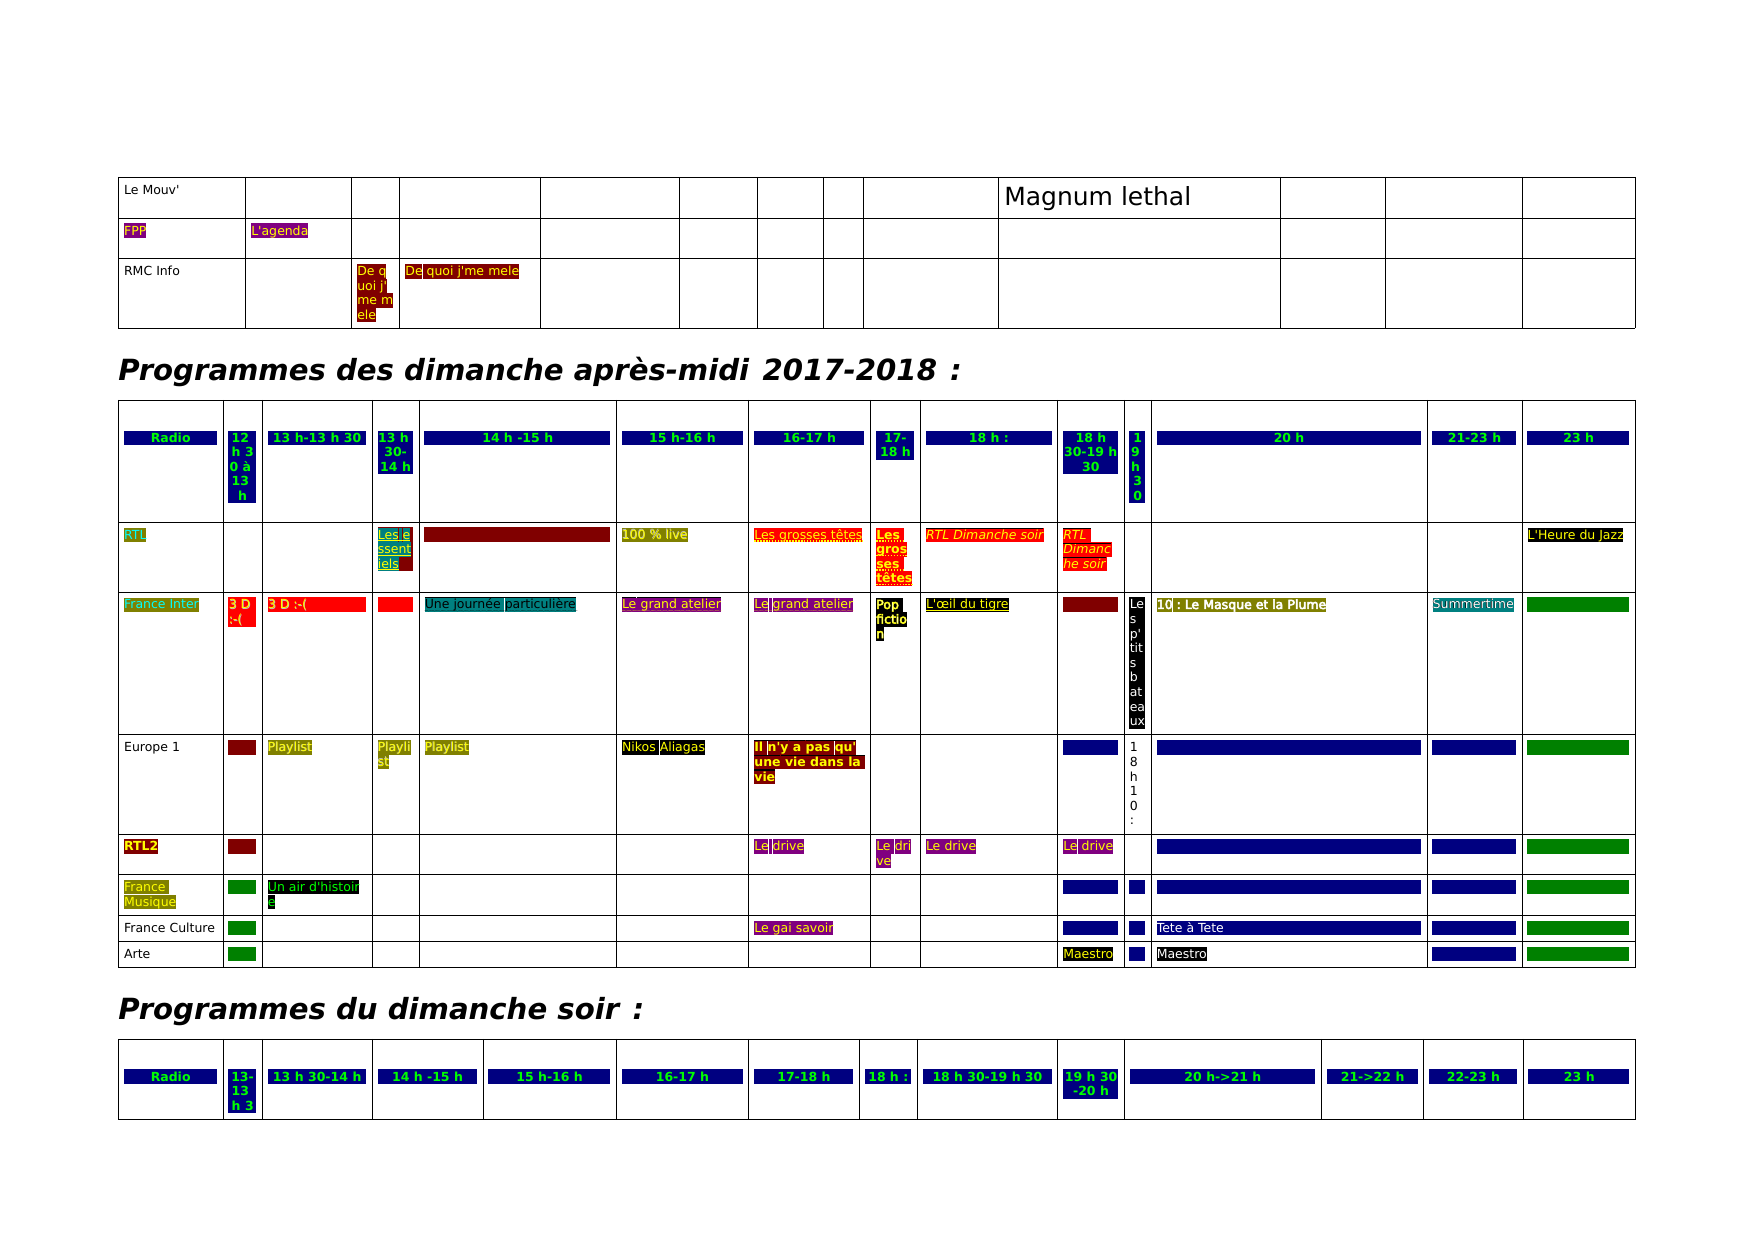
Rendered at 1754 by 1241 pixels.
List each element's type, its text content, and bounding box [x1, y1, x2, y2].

table_cell [1281, 259, 1385, 328]
table_cell De quoi j'me mele [352, 259, 399, 328]
table_cell [758, 259, 823, 328]
table_cell Le grand atelier [749, 593, 870, 734]
table_cell [1152, 835, 1427, 874]
table_cell [1386, 178, 1522, 217]
table_cell [541, 178, 679, 217]
table_cell [263, 916, 372, 941]
table_cell [1058, 735, 1124, 833]
table_header 13 h 30-14 h [263, 1040, 372, 1119]
table_cell [1523, 875, 1635, 915]
table_header 18 h 30-19 h 30 [1058, 401, 1124, 522]
table_cell Nikos Aliagas [617, 735, 748, 833]
table_cell Magnum lethal [999, 178, 1280, 217]
table_cell [224, 916, 262, 941]
table_cell [420, 523, 616, 592]
table_header 20 h->21 h [1125, 1040, 1321, 1119]
table_cell [224, 875, 262, 915]
table_cell Le gai savoir [749, 916, 870, 941]
table_cell [921, 875, 1057, 915]
table_cell [420, 875, 616, 915]
table_cell France Culture [119, 916, 223, 941]
table_cell Maestro [1152, 942, 1427, 967]
table_cell [1058, 916, 1124, 941]
table_cell FPP [119, 219, 245, 258]
table_cell Le grand atelier [617, 593, 748, 734]
table_cell Les p'tits bateaux [1125, 593, 1151, 734]
table_cell [263, 942, 372, 967]
table_cell [864, 259, 998, 328]
table_cell [617, 875, 748, 915]
table_cell [1523, 835, 1635, 874]
table_cell [680, 178, 757, 217]
table_header 20 h [1152, 401, 1427, 522]
table_cell [1152, 735, 1427, 833]
table_cell 100 % live [617, 523, 748, 592]
table_cell 10 : Le Masque et la Plume [1152, 593, 1427, 734]
table_cell [871, 942, 920, 967]
table_cell L'Heure du Jazz [1523, 523, 1635, 592]
table_cell [541, 219, 679, 258]
subtitle Programmes du dimanche soir : [118, 992, 1636, 1026]
table_cell [1523, 219, 1635, 258]
table_cell [1125, 916, 1151, 941]
table_cell [224, 735, 262, 833]
table_cell [263, 523, 372, 592]
table_cell Le drive [1058, 835, 1124, 874]
subtitle Programmes des dimanche après-midi 2017-2018 : [118, 353, 1636, 387]
table_header 12 h 30 à 13 h [224, 401, 262, 522]
table_cell 3 D :-( [263, 593, 372, 734]
table_cell RMC Info [119, 259, 245, 328]
table_cell [921, 735, 1057, 833]
table_cell [1428, 735, 1522, 833]
table_cell [224, 942, 262, 967]
table_cell [246, 259, 351, 328]
table_cell [420, 916, 616, 941]
table_header 16-17 h [749, 401, 870, 522]
table_cell [1386, 219, 1522, 258]
table_header 13 h 30-14 h [373, 401, 419, 522]
table_cell [871, 735, 920, 833]
table_cell [864, 219, 998, 258]
table_header 13-13 h 3 [224, 1040, 262, 1119]
table_cell [1523, 735, 1635, 833]
table_header 17-18 h [871, 401, 920, 522]
table_cell [1428, 916, 1522, 941]
table_cell [824, 259, 863, 328]
table_cell [871, 916, 920, 941]
table_cell De quoi j'me mele [400, 259, 540, 328]
table_header Radio [119, 401, 223, 522]
table_cell RTL [119, 523, 223, 592]
table_cell [921, 942, 1057, 967]
table_cell [246, 178, 351, 217]
table_cell [617, 942, 748, 967]
table_cell Une journée particulière [420, 593, 616, 734]
table_cell [373, 835, 419, 874]
table_cell Il n'y a pas qu'une vie dans la vie [749, 735, 870, 833]
table_cell Pop fiction [871, 593, 920, 734]
table_cell [1428, 835, 1522, 874]
table_cell [1281, 178, 1385, 217]
table_cell Playlist [420, 735, 616, 833]
table_cell [749, 942, 870, 967]
table_cell [373, 942, 419, 967]
table_header 22-23 h [1424, 1040, 1523, 1119]
table_cell [1125, 523, 1151, 592]
table_cell Le drive [749, 835, 870, 874]
table_cell [824, 219, 863, 258]
table_cell [758, 219, 823, 258]
table_cell [758, 178, 823, 217]
table_header 18 h : [860, 1040, 917, 1119]
table_header 19 h 30 [1125, 401, 1151, 522]
table_cell [352, 178, 399, 217]
table_cell [999, 219, 1280, 258]
table_cell Les grosses têtes [871, 523, 920, 592]
table_cell [420, 835, 616, 874]
table_cell [1523, 178, 1635, 217]
table_cell Le Mouv' [119, 178, 245, 217]
table_cell [1125, 835, 1151, 874]
table_header 18 h : [921, 401, 1057, 522]
table_cell [824, 178, 863, 217]
table_cell [263, 835, 372, 874]
table_cell [1058, 875, 1124, 915]
table_cell [373, 875, 419, 915]
table_header 14 h -15 h [373, 1040, 483, 1119]
table_header 15 h-16 h [617, 401, 748, 522]
table_cell [749, 875, 870, 915]
table_header 14 h -15 h [420, 401, 616, 522]
table_cell [871, 875, 920, 915]
table_header 21-23 h [1428, 401, 1522, 522]
table_cell RTL Dimanche soir [1058, 523, 1124, 592]
table_cell Playlist [373, 735, 419, 833]
table_cell [1428, 523, 1522, 592]
table_cell [617, 916, 748, 941]
table_header 19 h 30-20 h [1058, 1040, 1124, 1119]
table_cell Europe 1 [119, 735, 223, 833]
table_header 15 h-16 h [484, 1040, 616, 1119]
table_cell [1125, 942, 1151, 967]
table_header 23 h [1523, 401, 1635, 522]
table_cell [1523, 259, 1635, 328]
table_cell Les essentiels [373, 523, 419, 592]
table_cell [400, 219, 540, 258]
table_cell [1523, 916, 1635, 941]
table_cell Summertime [1428, 593, 1522, 734]
table_cell [864, 178, 998, 217]
table_cell Un air d'histoire [263, 875, 372, 915]
table_header 13 h-13 h 30 [263, 401, 372, 522]
table_header 21->22 h [1322, 1040, 1423, 1119]
table_cell L'œil du tigre [921, 593, 1057, 734]
table_cell [541, 259, 679, 328]
table_cell [1523, 942, 1635, 967]
table_cell [617, 835, 748, 874]
table_header 18 h 30-19 h 30 [918, 1040, 1057, 1119]
table_cell France Musique [119, 875, 223, 915]
table_cell Le drive [921, 835, 1057, 874]
table_cell [373, 916, 419, 941]
table_cell [921, 916, 1057, 941]
table_cell [999, 259, 1280, 328]
table_cell L'agenda [246, 219, 351, 258]
table_header 23 h [1524, 1040, 1635, 1119]
table_header Radio [119, 1040, 223, 1119]
table_cell [1058, 593, 1124, 734]
table_cell [680, 219, 757, 258]
table_cell Le drive [871, 835, 920, 874]
table_cell France Inter [119, 593, 223, 734]
table_header 16-17 h [617, 1040, 748, 1119]
table_cell Arte [119, 942, 223, 967]
table_cell [1523, 593, 1635, 734]
table_cell Tete à Tete [1152, 916, 1427, 941]
table_cell [1152, 523, 1427, 592]
table_cell [680, 259, 757, 328]
table_cell [1152, 875, 1427, 915]
table_cell [1428, 875, 1522, 915]
table_cell [400, 178, 540, 217]
table_cell [373, 593, 419, 734]
table_cell [352, 219, 399, 258]
table_cell [224, 835, 262, 874]
table_cell [1386, 259, 1522, 328]
table_cell [420, 942, 616, 967]
table_cell 3 D :-( [224, 593, 262, 734]
table_cell Les grosses têtes [749, 523, 870, 592]
table_cell Maestro [1058, 942, 1124, 967]
table_cell [1281, 219, 1385, 258]
table_cell [1125, 875, 1151, 915]
table_cell RTL Dimanche soir [921, 523, 1057, 592]
table_cell [224, 523, 262, 592]
table_header 17-18 h [749, 1040, 859, 1119]
table_cell RTL2 [119, 835, 223, 874]
table_cell [1428, 942, 1522, 967]
table_cell 18 h 10 : [1125, 735, 1151, 833]
table_cell Playlist [263, 735, 372, 833]
